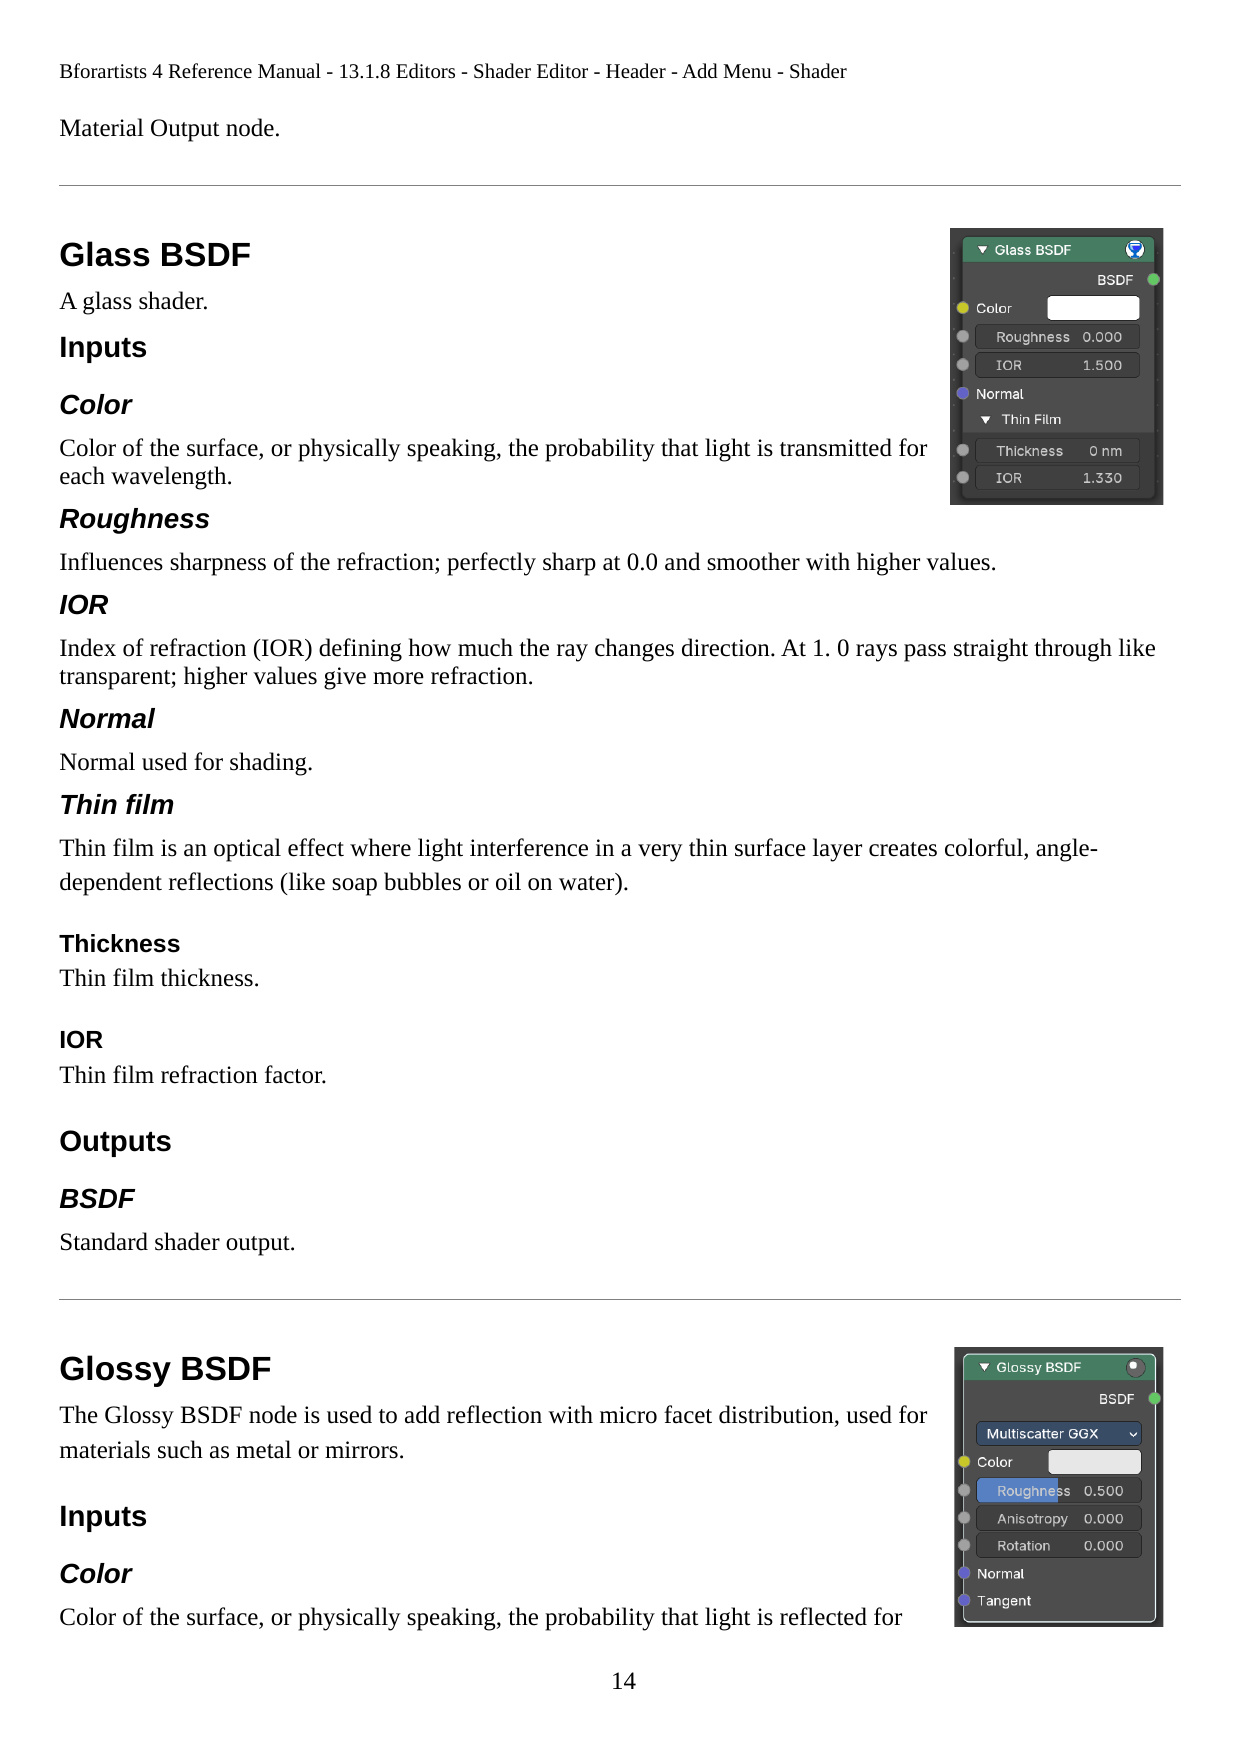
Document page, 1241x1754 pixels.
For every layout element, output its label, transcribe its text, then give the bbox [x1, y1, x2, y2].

subtitle Color [59, 1557, 954, 1589]
text Material Output node. [59, 113, 1181, 141]
subtitle [1164, 1498, 1181, 1532]
text The Glossy BSDF node is used to add reflection with micro facet distribution, used for materials such as metal or mirrors. [59, 1400, 954, 1463]
text [1164, 286, 1181, 315]
text Color of the surface, or physically speaking, the probability that light is reflected for [59, 1602, 1181, 1630]
subtitle BSDF [59, 1182, 1181, 1214]
subtitle Inputs [59, 329, 950, 363]
subtitle [1164, 1349, 1181, 1388]
subtitle [1164, 235, 1181, 274]
subtitle Normal [59, 703, 1181, 734]
text A glass shader. [59, 286, 950, 315]
subtitle [1164, 329, 1181, 363]
subtitle Inputs [59, 1498, 954, 1532]
text Color of the surface, or physically speaking, the probability that light is transmitted for each wavelength. [59, 433, 950, 490]
subtitle Glass BSDF [59, 235, 950, 274]
text Thin film thickness. [59, 963, 1181, 992]
subtitle [1164, 1557, 1181, 1589]
subtitle Color [59, 388, 950, 420]
subtitle Outputs [59, 1123, 1181, 1157]
subtitle Roughness [59, 503, 1181, 534]
subtitle IOR [59, 1025, 1181, 1054]
subtitle [1164, 388, 1181, 420]
picture [954, 1347, 1164, 1627]
text Index of refraction (IOR) defining how much the ray changes direction. At 1. 0 rays pass straight through like transparent; higher values give more refraction. [59, 633, 1181, 690]
text Standard shader output. [59, 1227, 1181, 1255]
subtitle Thickness [59, 929, 1181, 957]
subtitle Thin film [59, 788, 1181, 820]
text Thin film refraction factor. [59, 1060, 1181, 1089]
text Influences sharpness of the refraction; perfectly sharp at 0.0 and smoother with higher values. [59, 547, 1181, 576]
text Thin film is an optical effect where light interference in a very thin surface layer creates colorful, angle-dependent reflections (like soap bubbles or oil on water). [59, 833, 1181, 896]
picture [950, 228, 1164, 505]
subtitle Glossy BSDF [59, 1349, 954, 1388]
subtitle IOR [59, 588, 1181, 620]
text Normal used for shading. [59, 747, 1181, 776]
